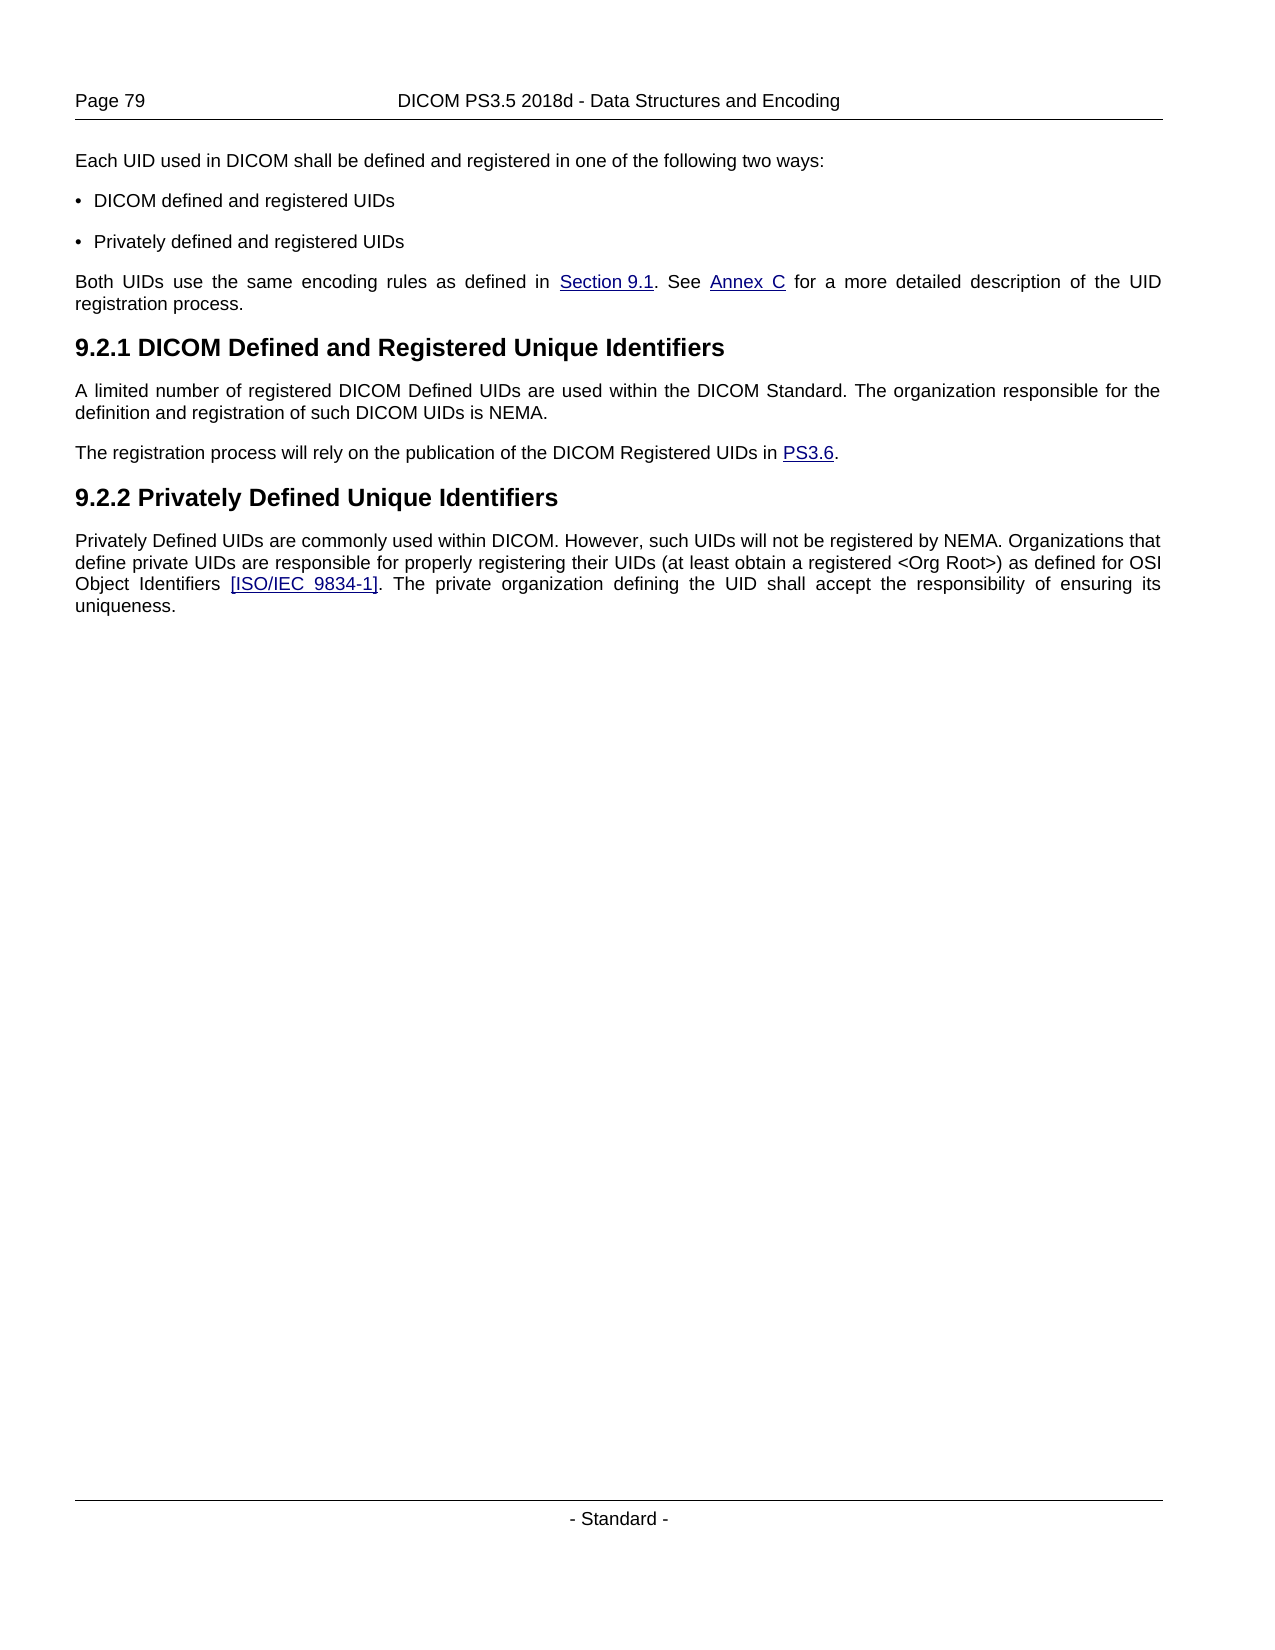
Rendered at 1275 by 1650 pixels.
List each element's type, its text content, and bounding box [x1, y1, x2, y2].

text The registration process will rely on the publication of the DICOM Registered UIDs in PS3.6. [75, 442, 1162, 464]
text A limited number of registered DICOM Defined UIDs are used within the DICOM Standard. The organization responsible for the definition and registration of such DICOM UIDs is NEMA. [75, 380, 1162, 423]
list Privately defined and registered UIDs [75, 231, 1162, 252]
text Privately Defined UIDs are commonly used within DICOM. However, such UIDs will not be registered by NEMA. Organizations that define private UIDs are responsible for properly registering their UIDs (at least obtain a registered <Org Root>) as defined for OSI Object Identifiers [ISO/IEC 9834-1]. The private organization defining the UID shall accept the responsibility of ensuring its uniqueness. [75, 530, 1162, 616]
text 9.2.2 Privately Defined Unique Identifiers [75, 482, 1162, 511]
text Each UID used in DICOM shall be defined and registered in one of the following two ways: [75, 150, 1162, 172]
text 9.2.1 DICOM Defined and Registered Unique Identifiers [75, 333, 1162, 362]
list DICOM defined and registered UIDs [75, 190, 1162, 212]
text Both UIDs use the same encoding rules as defined in Section 9.1. See Annex C for a more detailed description of the UID registration process. [75, 271, 1162, 314]
